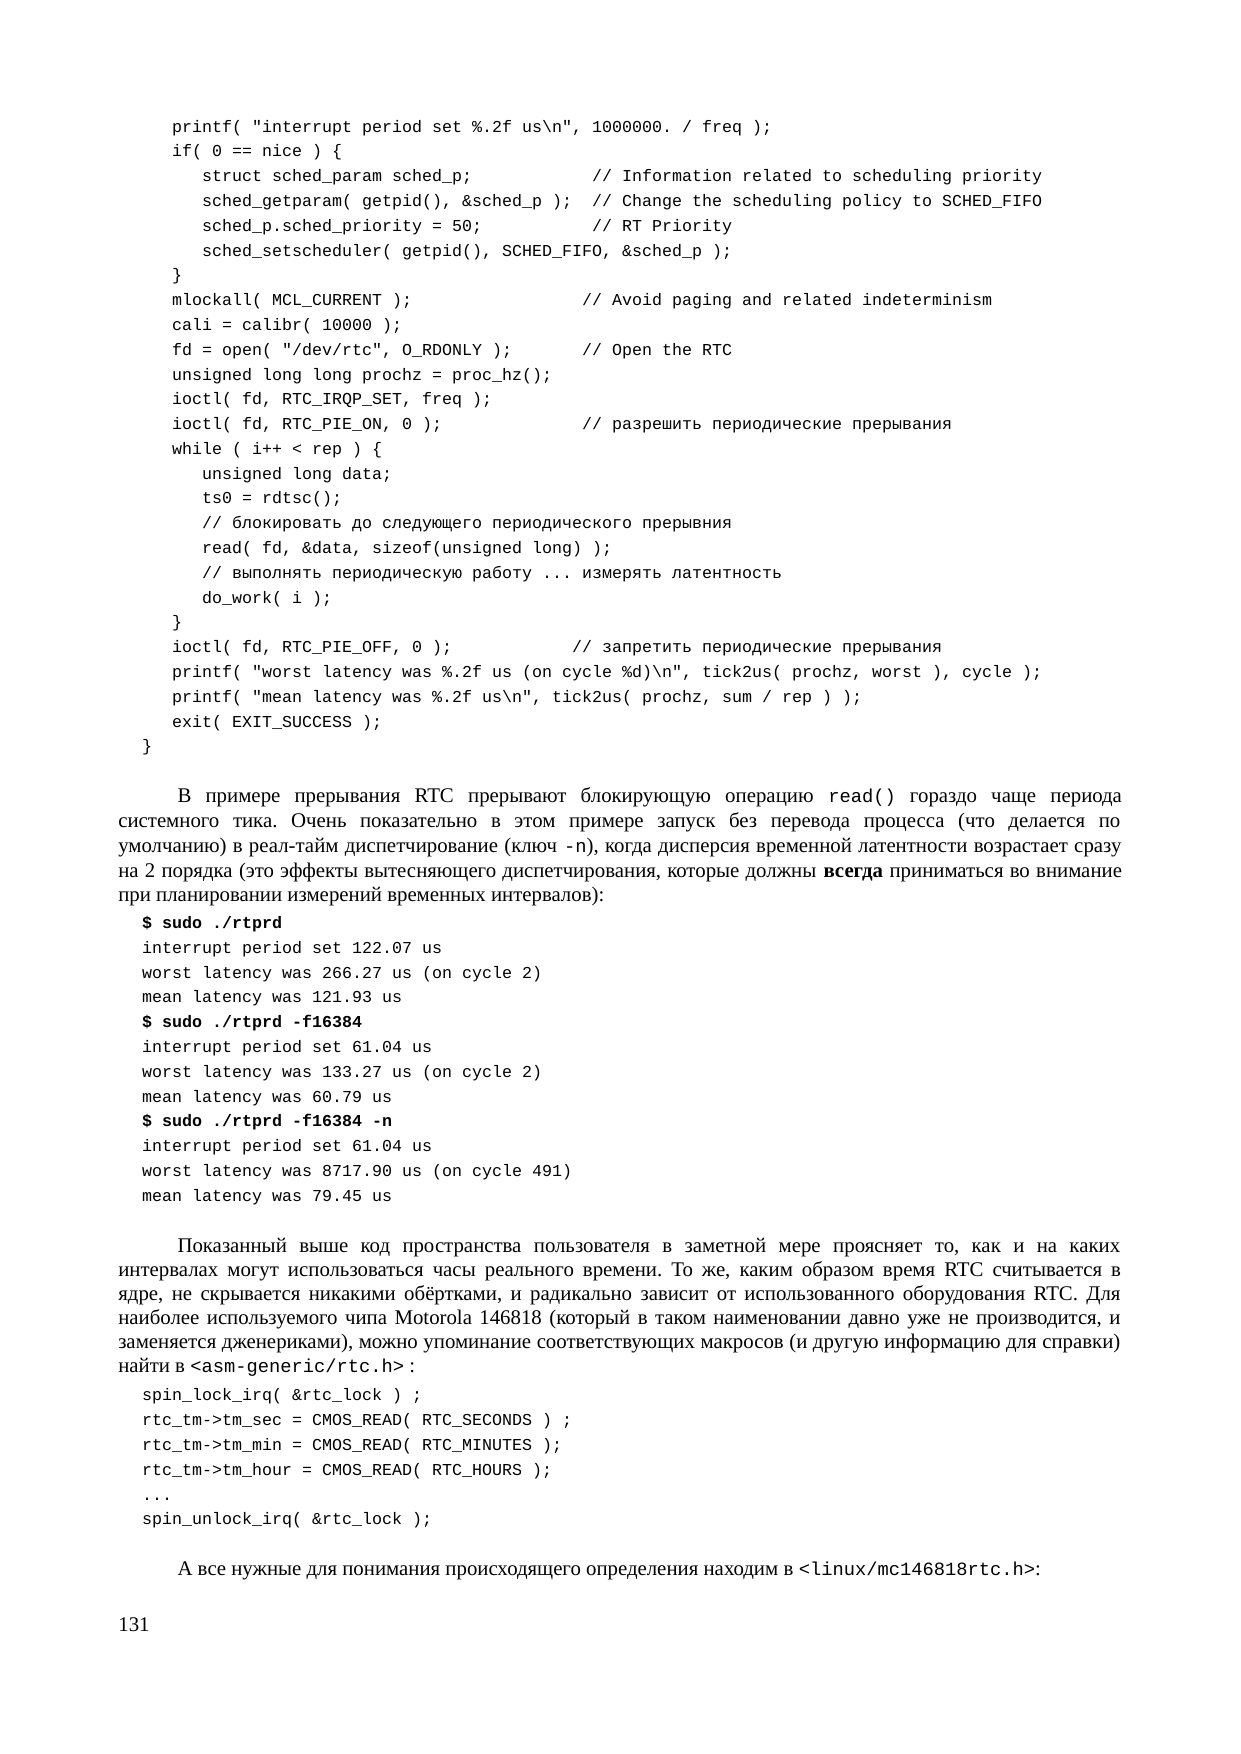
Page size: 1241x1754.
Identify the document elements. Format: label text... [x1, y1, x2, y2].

text } [142, 614, 1122, 633]
text mean latency was 121.93 us [142, 989, 1122, 1008]
text worst latency was 266.27 us (on cycle 2) [142, 964, 1122, 983]
text sched_p.sched_priority = 50; // RT Priority [142, 217, 1122, 236]
text ioctl( fd, RTC_PIE_OFF, 0 ); // запретить периодические прерывания [142, 639, 1122, 658]
text ioctl( fd, RTC_IRQP_SET, freq ); [142, 391, 1122, 410]
text printf( "mean latency was %.2f us\n", tick2us( prochz, sum / rep ) ); [142, 688, 1122, 707]
text interrupt period set 122.07 us [142, 939, 1122, 958]
text do_work( i ); [142, 589, 1122, 608]
text fd = open( "/dev/rtc", O_RDONLY ); // Open the RTC [142, 341, 1122, 360]
text rtc_tm->tm_sec = CMOS_READ( RTC_SECONDS ) ; [142, 1412, 1122, 1431]
text spin_lock_irq( &rtc_lock ) ; [142, 1387, 1122, 1406]
text // блокировать до следующего периодического прерывния [142, 515, 1122, 534]
text mean latency was 79.45 us [142, 1187, 1122, 1206]
text Показанный выше код пространства пользователя в заметной мере проясняет то, как и на каких интервалах могут использоваться часы реального времени. То же, каким образом время RTC считывается в ядре, не скрывается никакими обёртками, и радикально зависит от использованного оборудования RTC. Для наиболее используемого чипа Motorola 146818 (который в таком наименовании давно уже не производится, и заменяется дженериками), можно упоминание соответствующих макросов (и другую информацию для справки) найти в <asm-generic/rtc.h> : [118, 1233, 1122, 1378]
text $ sudo ./rtprd [142, 914, 1122, 933]
text sched_setscheduler( getpid(), SCHED_FIFO, &sched_p ); [142, 242, 1122, 261]
text $ sudo ./rtprd -f16384 -n [142, 1113, 1122, 1132]
text rtc_tm->tm_min = CMOS_READ( RTC_MINUTES ); [142, 1437, 1122, 1455]
text mean latency was 60.79 us [142, 1088, 1122, 1107]
text spin_unlock_irq( &rtc_lock ); [142, 1511, 1122, 1530]
text worst latency was 133.27 us (on cycle 2) [142, 1063, 1122, 1082]
text if( 0 == nice ) { [142, 143, 1122, 162]
text struct sched_param sched_p; // Information related to scheduling priority [142, 168, 1122, 187]
text } [142, 738, 1122, 757]
text ... [142, 1486, 1122, 1505]
text ts0 = rdtsc(); [142, 490, 1122, 509]
text unsigned long long prochz = proc_hz(); [142, 366, 1122, 385]
text $ sudo ./rtprd -f16384 [142, 1014, 1122, 1033]
text exit( EXIT_SUCCESS ); [142, 713, 1122, 732]
text } [142, 267, 1122, 286]
text while ( i++ < rep ) { [142, 440, 1122, 459]
text // выполнять периодическую работу ... измерять латентность [142, 564, 1122, 583]
text interrupt period set 61.04 us [142, 1138, 1122, 1157]
text rtc_tm->tm_hour = CMOS_READ( RTC_HOURS ); [142, 1461, 1122, 1480]
text А все нужные для понимания происходящего определения находим в <linux/mc146818rtc.h>: [118, 1556, 1122, 1581]
text mlockall( MCL_CURRENT ); // Avoid paging and related indeterminism [142, 292, 1122, 311]
text unsigned long data; [142, 465, 1122, 484]
text read( fd, &data, sizeof(unsigned long) ); [142, 539, 1122, 558]
text printf( "worst latency was %.2f us (on cycle %d)\n", tick2us( prochz, worst ), cycle ); [142, 663, 1122, 682]
text В примере прерывания RTC прерывают блокирующую операцию read() гораздо чаще периода системного тика. Очень показательно в этом примере запуск без перевода процесса (что делается по умолчанию) в реал-тайм диспетчирование (ключ -n), когда дисперсия временной латентности возрастает сразу на 2 порядка (это эффекты вытесняющего диспетчирования, которые должны всегда приниматься во внимание при планировании измерений временных интервалов): [118, 783, 1122, 906]
text worst latency was 8717.90 us (on cycle 491) [142, 1162, 1122, 1181]
text sched_getparam( getpid(), &sched_p ); // Change the scheduling policy to SCHED_FIFO [142, 192, 1122, 211]
text cali = calibr( 10000 ); [142, 316, 1122, 335]
text printf( "interrupt period set %.2f us\n", 1000000. / freq ); [142, 118, 1122, 137]
text interrupt period set 61.04 us [142, 1038, 1122, 1057]
text ioctl( fd, RTC_PIE_ON, 0 ); // разрешить периодические прерывания [142, 416, 1122, 434]
